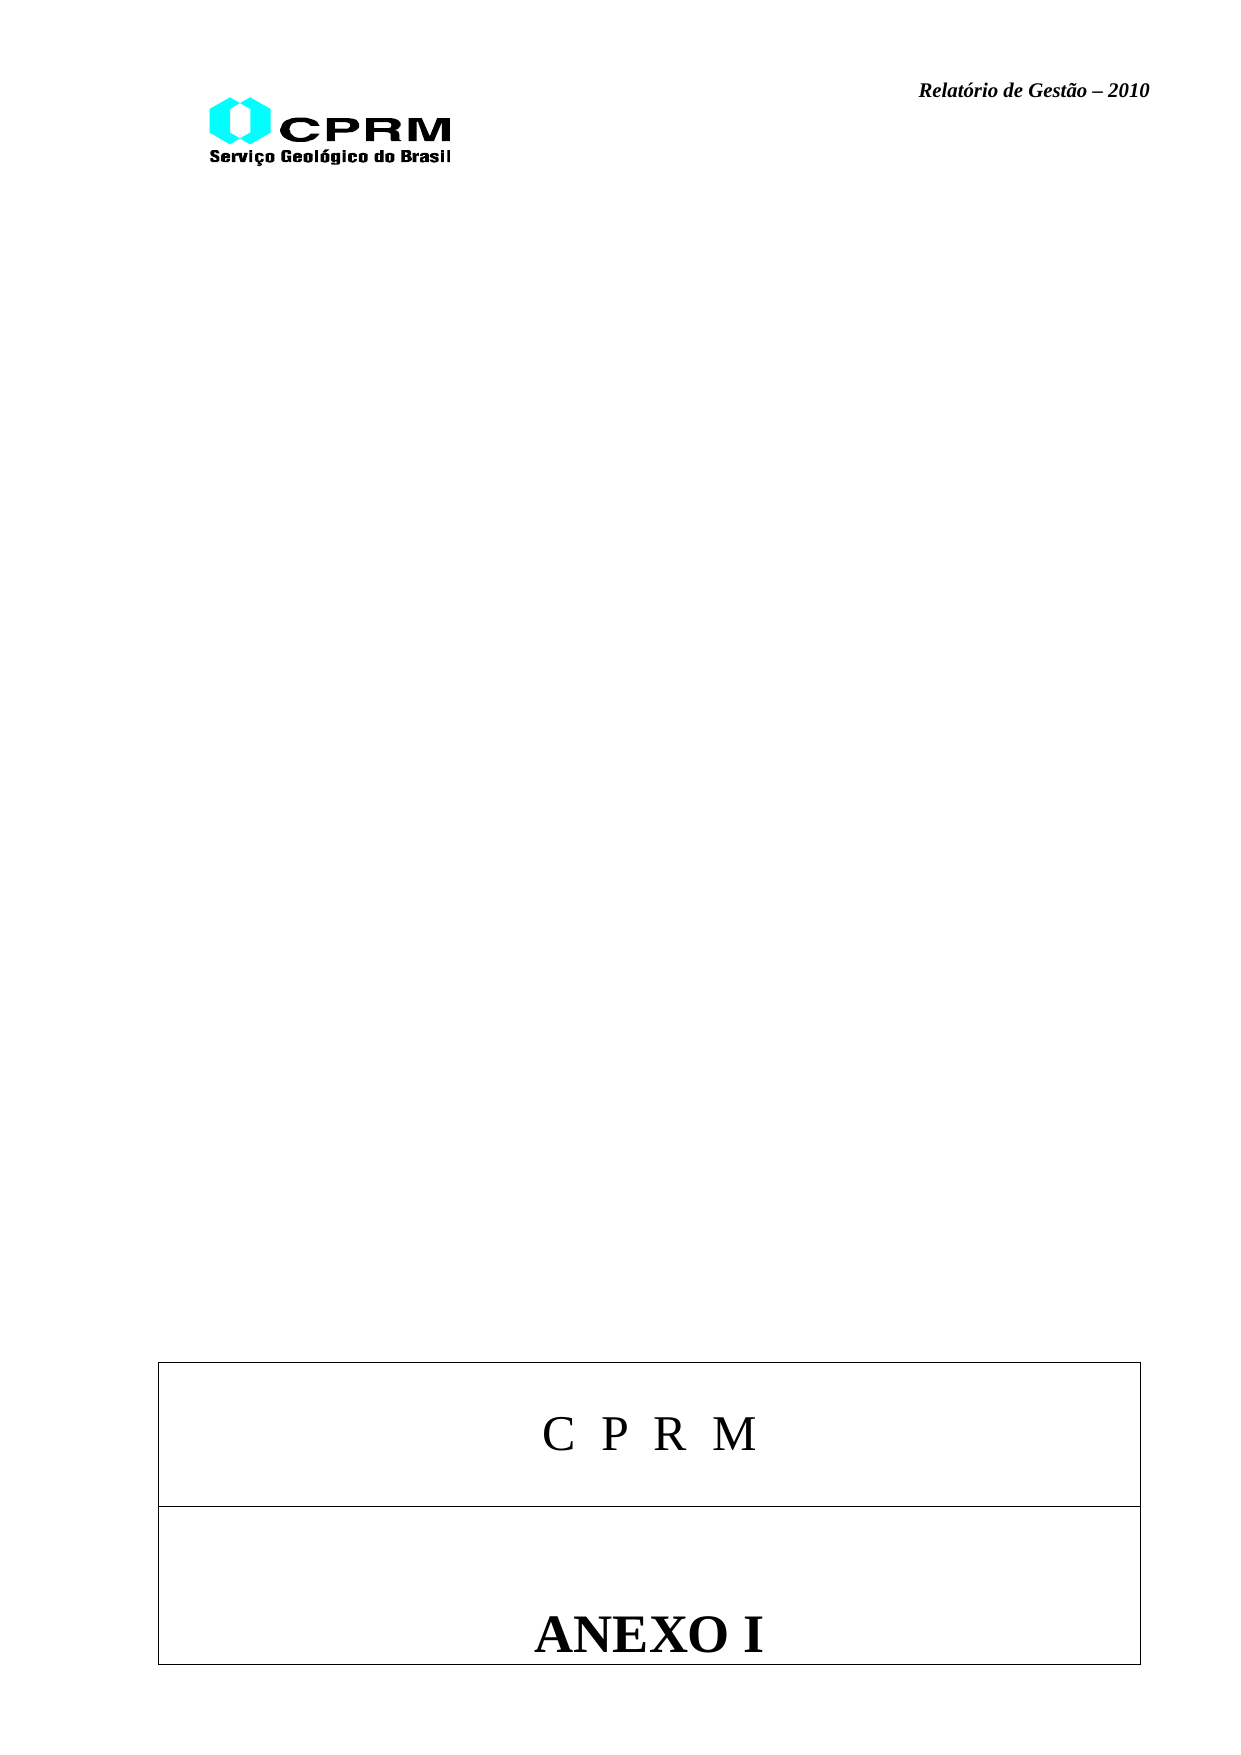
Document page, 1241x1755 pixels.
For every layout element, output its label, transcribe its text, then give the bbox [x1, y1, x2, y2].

table_header C P R M [159, 1363, 1140, 1506]
table_cell ANEXO I [159, 1507, 1140, 1664]
